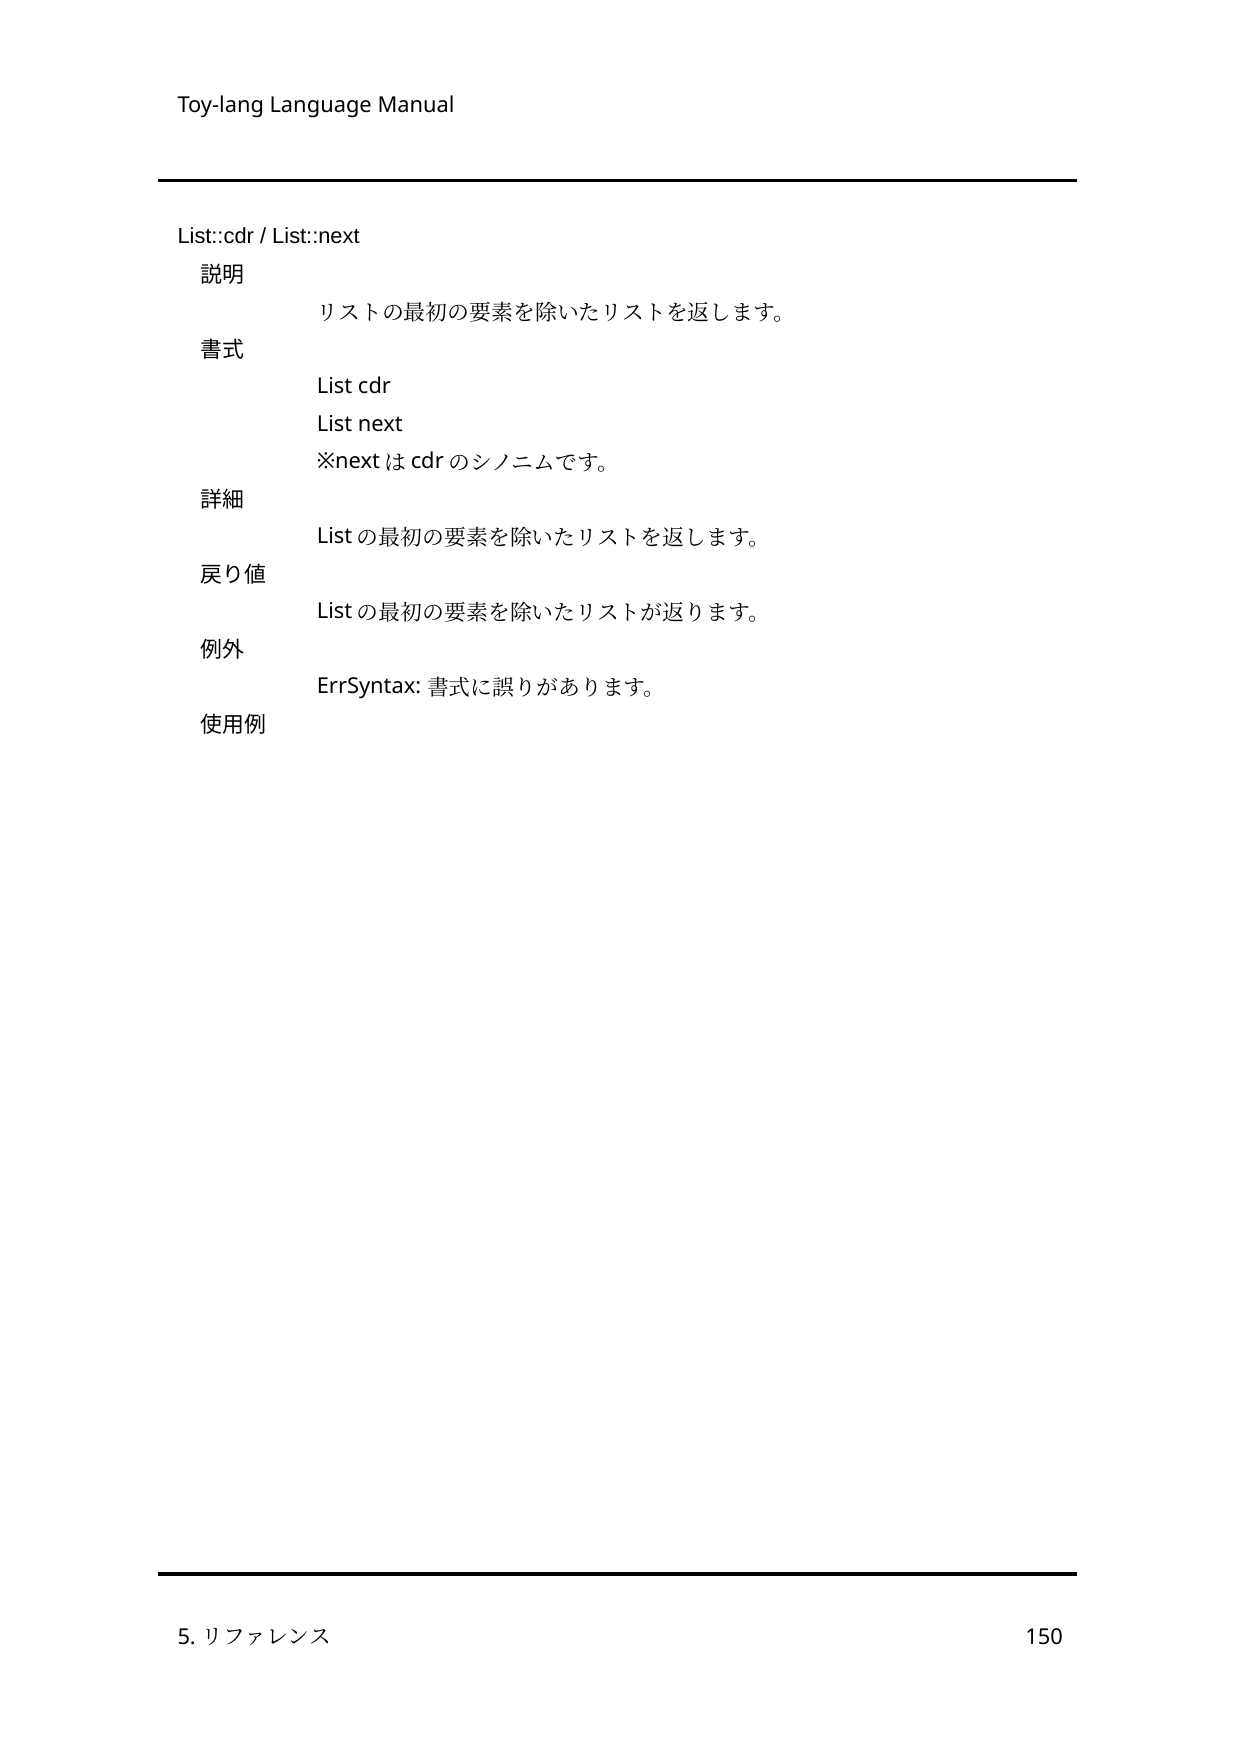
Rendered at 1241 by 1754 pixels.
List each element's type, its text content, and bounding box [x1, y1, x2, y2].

table_cell 使用例 [200, 704, 317, 779]
table_cell 書式 [200, 329, 317, 479]
table_header 説明 [200, 254, 317, 329]
table_header リストの最初の要素を除いたリストを返します。 [317, 254, 1063, 329]
table_cell List cdr List next ※nextはcdrのシノニムです。 [317, 329, 1063, 479]
table_cell [317, 704, 1063, 779]
table_cell 詳細 [200, 479, 317, 554]
table_cell Listの最初の要素を除いたリストを返します。 [317, 479, 1063, 554]
table_cell 戻り値 [200, 554, 317, 629]
table_cell 例外 [200, 629, 317, 704]
table_cell ErrSyntax: 書式に誤りがあります。 [317, 629, 1063, 704]
table_cell Listの最初の要素を除いたリストが返ります。 [317, 554, 1063, 629]
subtitle List::cdr / List::next [177, 217, 1063, 254]
